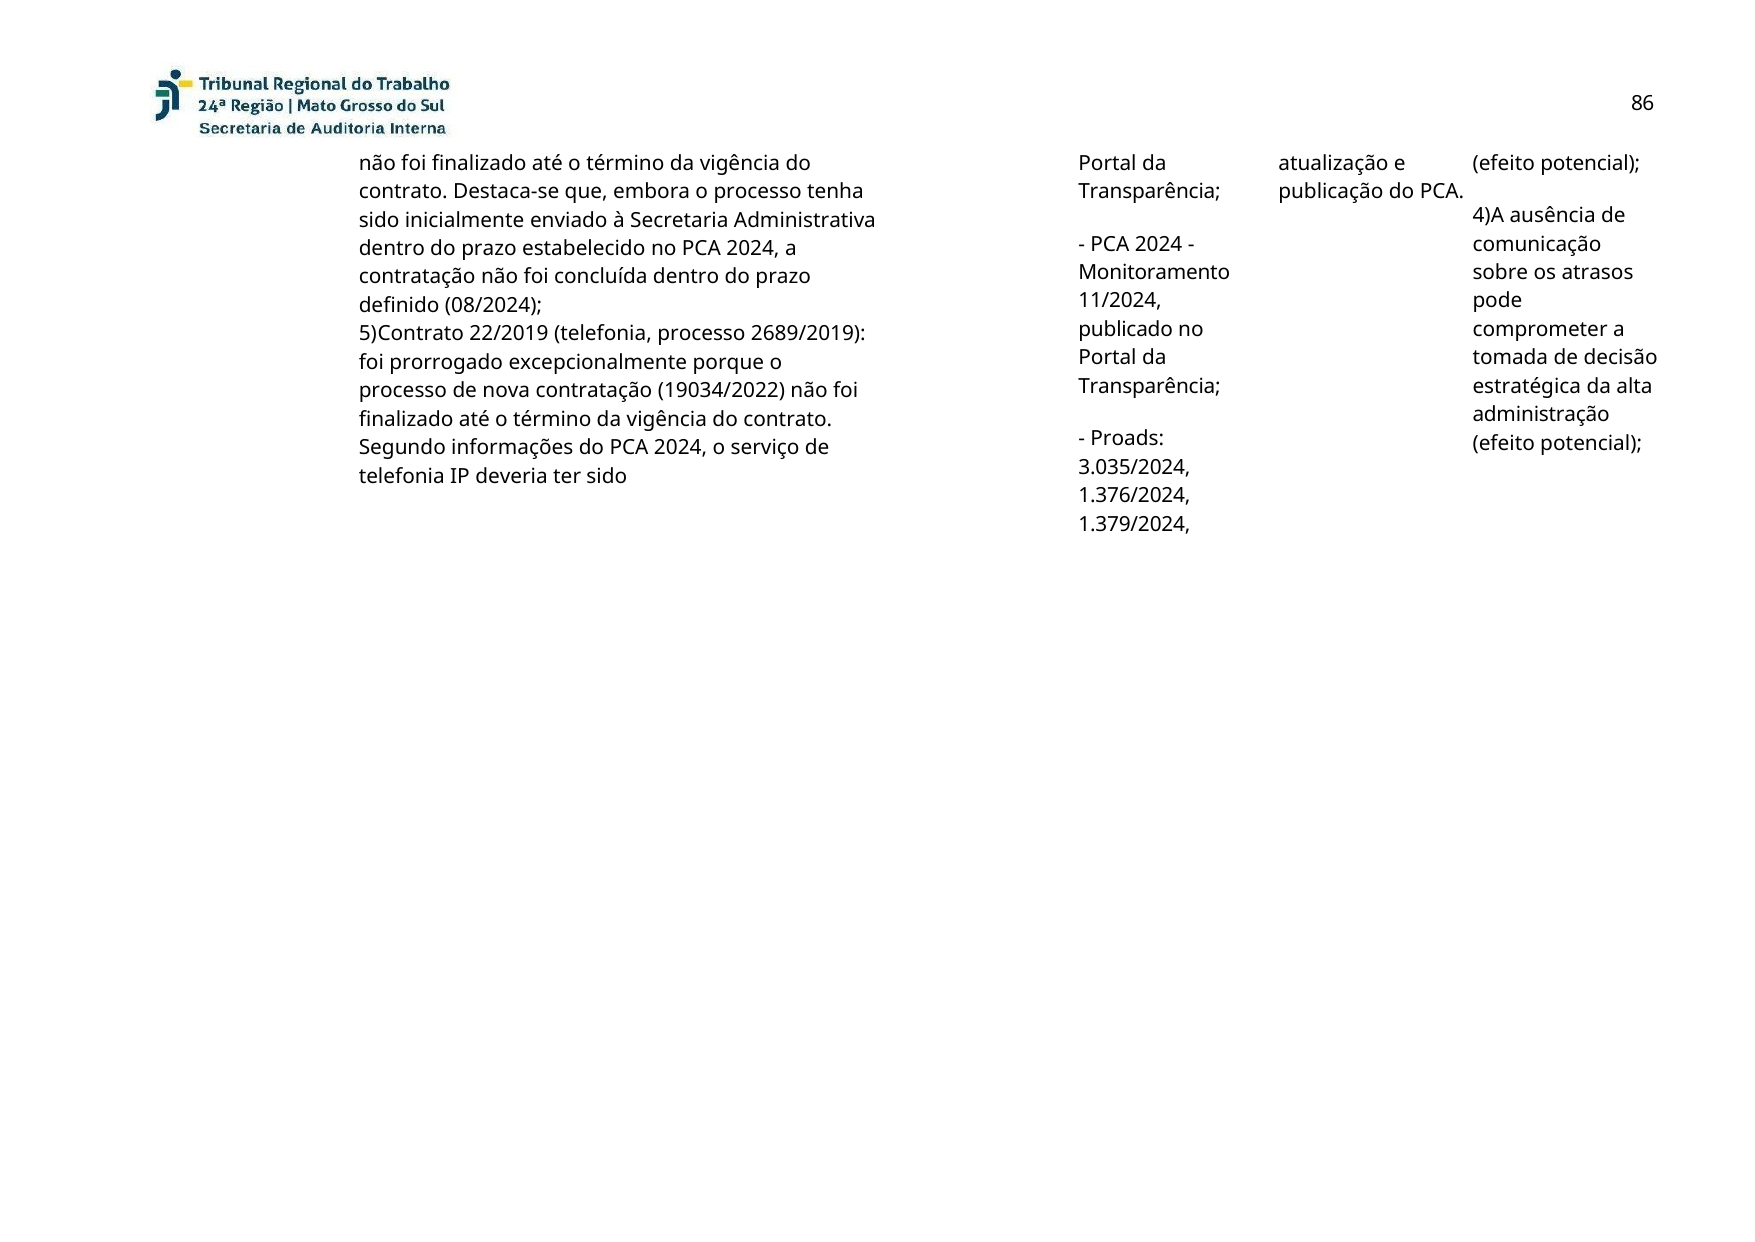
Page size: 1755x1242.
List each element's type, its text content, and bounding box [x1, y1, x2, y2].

table_header não foi finalizado até o término da vigência do contrato. Destaca-se que, embora o processo tenha sido inicialmente enviado à Secretaria Administrativa dentro do prazo estabelecido no PCA 2024, a contratação não foi concluída dentro do prazo definido (08/2024); Contrato 22/2019 (telefonia, processo 2689/2019): foi prorrogado excepcionalmente porque o processo de nova contratação (19034/2022) não foi finalizado até o término da vigência do contrato. Segundo informações do PCA 2024, o serviço de telefonia IP deveria ter sido [359, 148, 881, 537]
table_header [881, 148, 1067, 537]
table_header (efeito potencial); A ausência de comunicação sobre os atrasos pode comprometer a tomada de decisão estratégica da alta administração (efeito potencial); [1472, 148, 1664, 537]
table_header atualização e publicação do PCA. [1278, 148, 1472, 537]
table_header Portal da Transparência; - PCA 2024 - Monitoramento 11/2024, publicado no Portal da Transparência; - Proads: 3.035/2024, 1.376/2024, 1.379/2024, [1067, 148, 1278, 537]
table_header [164, 148, 193, 537]
table_header [194, 148, 358, 537]
